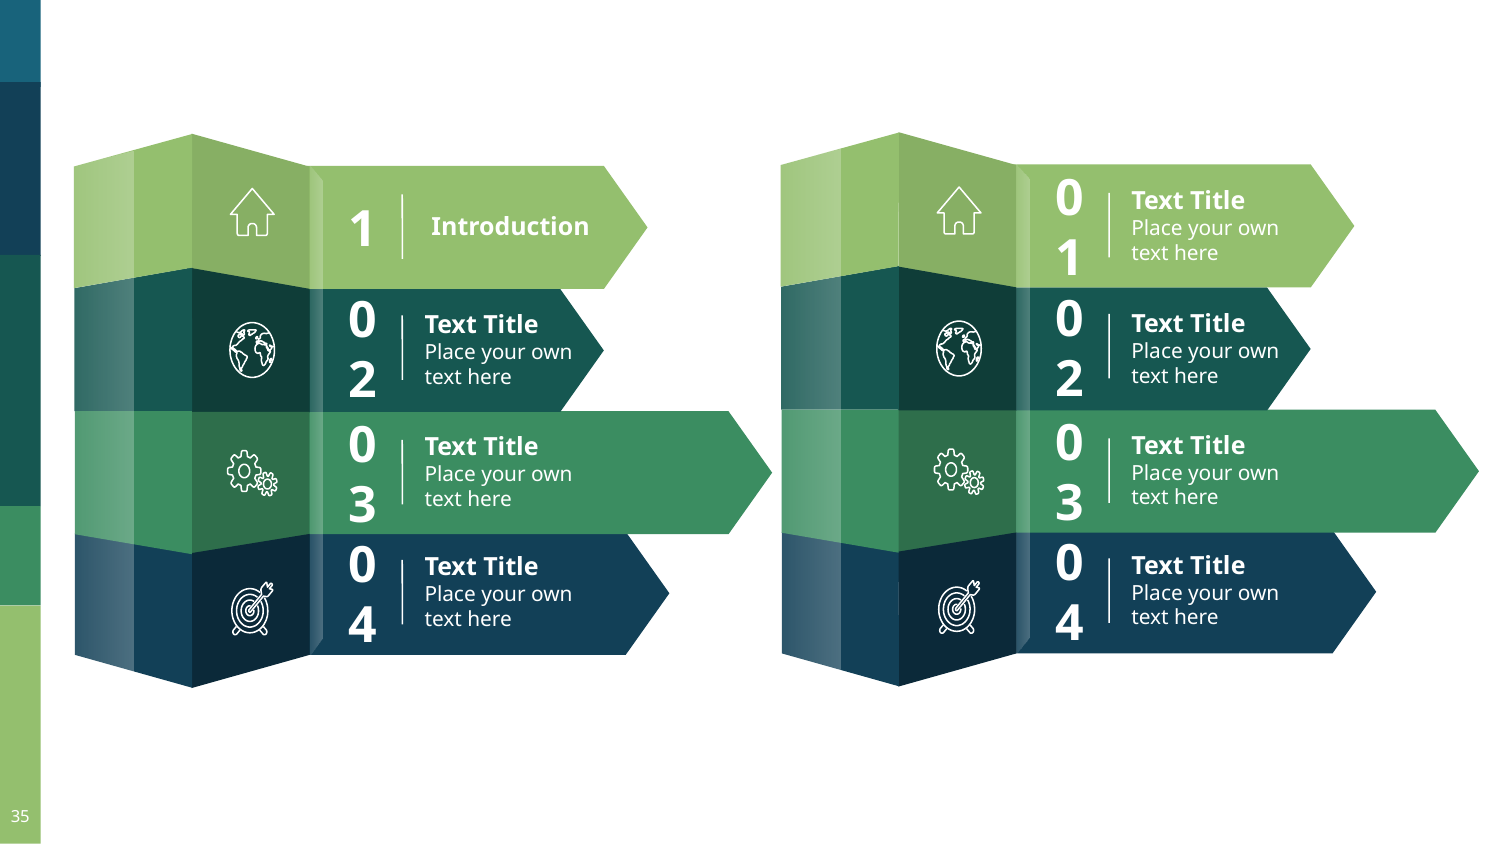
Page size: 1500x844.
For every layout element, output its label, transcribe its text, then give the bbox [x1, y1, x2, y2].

text_box Text Title Place your own text here [1116, 544, 1302, 639]
text_box 04 [1063, 614, 1071, 627]
text_box 04 [357, 555, 367, 576]
text_box 02 [1030, 309, 1109, 384]
text_box [1302, 336, 1311, 362]
text_box 1 [323, 189, 403, 264]
text_box 03 [323, 435, 403, 510]
text_box 04 [1030, 553, 1109, 628]
slide_number [0, 790, 49, 844]
text_box Text Title Place your own text here [1116, 424, 1302, 519]
text_box 01 [1064, 188, 1074, 209]
text_box Text Title Place your own text here [1116, 312, 1302, 388]
text_box [642, 219, 648, 236]
text_box [776, 132, 1479, 689]
text_box Text Title Place your own text here [409, 313, 595, 390]
text_box Text Title Place your own text here [1116, 190, 1311, 264]
text_box Text Title Place your own text here [409, 426, 595, 521]
text_box 04 [1064, 553, 1074, 574]
text_box Introduction [416, 191, 642, 265]
text_box 04 [323, 555, 403, 629]
text_box 02 [357, 310, 367, 331]
text_box 03 [1064, 433, 1074, 454]
text_box 03 [1030, 433, 1109, 508]
text_box 03 [357, 435, 367, 456]
text_box 02 [323, 310, 403, 385]
text_box 01 [1030, 188, 1109, 263]
text_box [595, 337, 604, 363]
text_box [69, 133, 773, 691]
text_box 02 [1064, 309, 1074, 330]
text_box 04 [356, 616, 364, 629]
text_box Text Title Place your own text here [409, 546, 595, 641]
